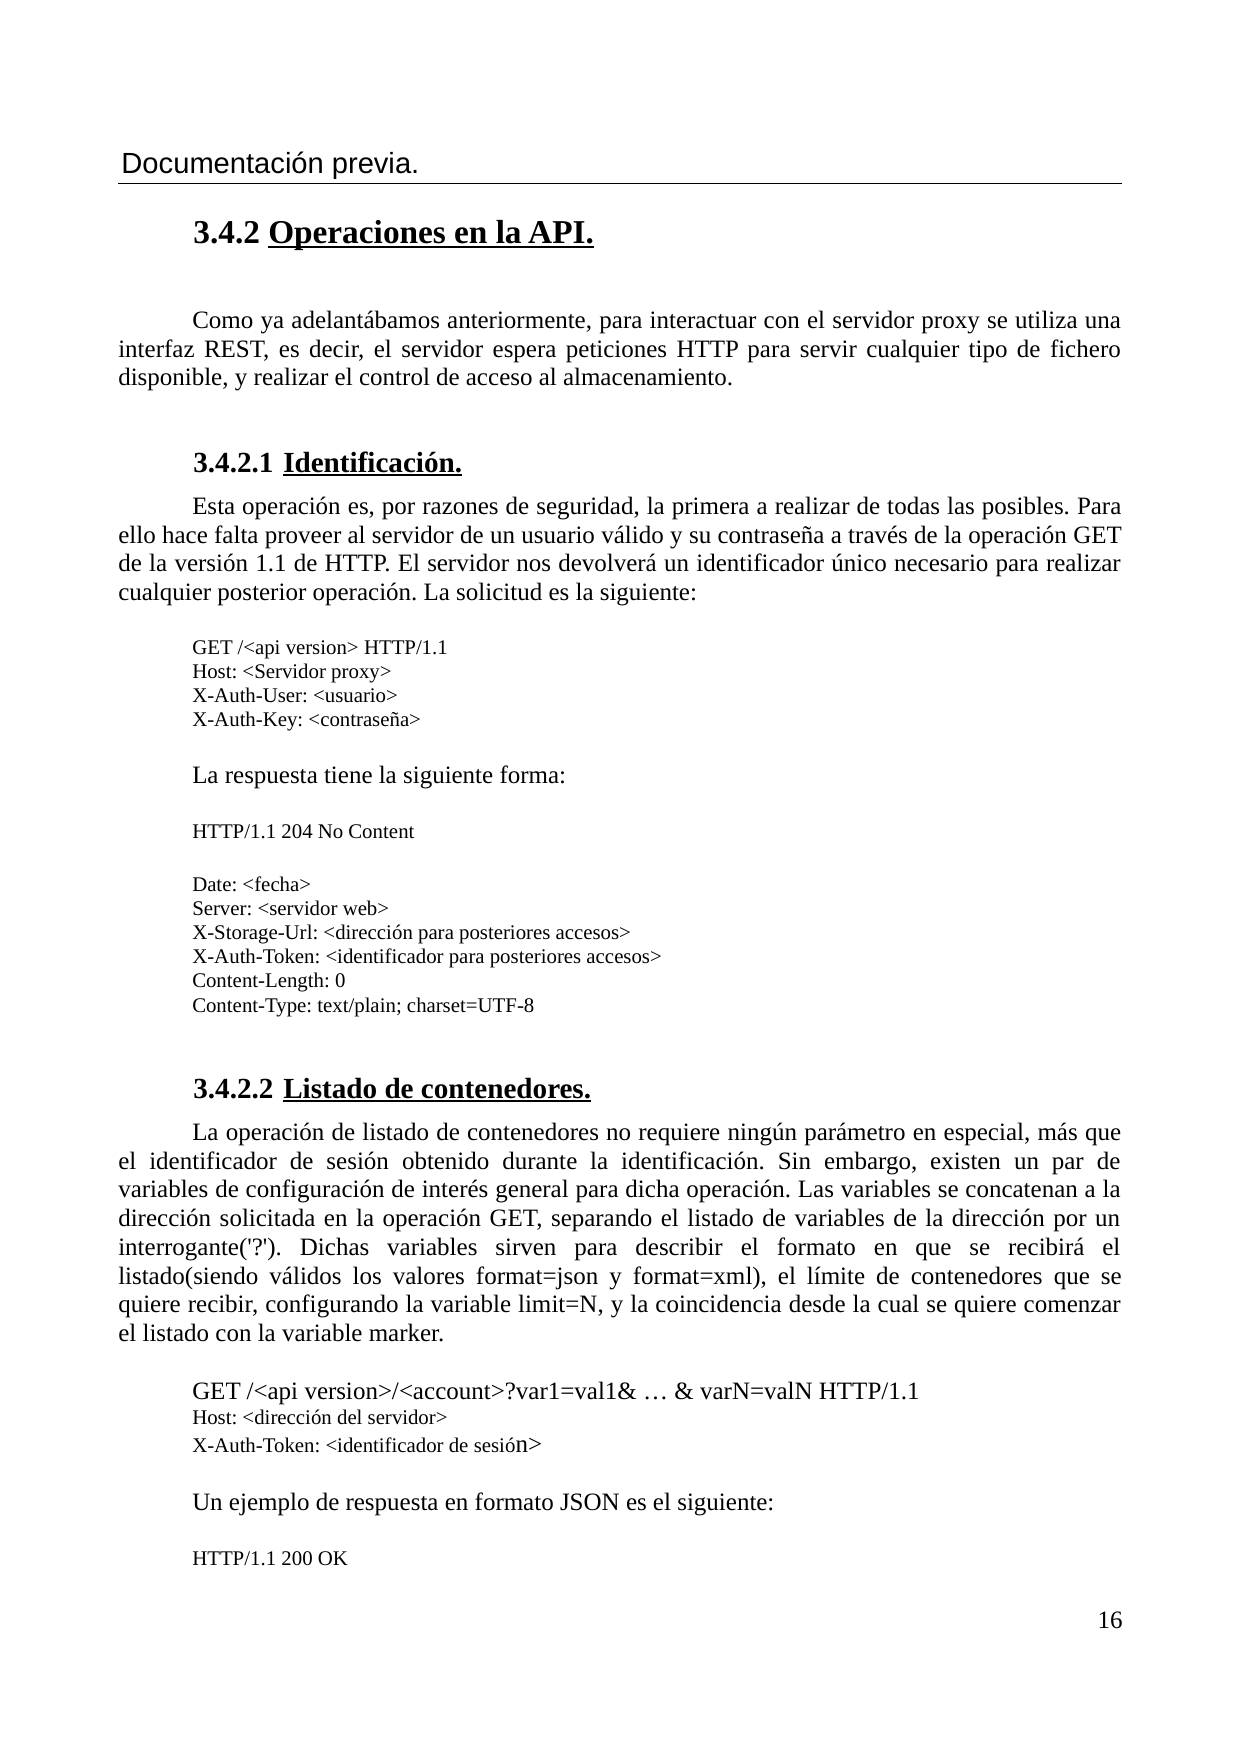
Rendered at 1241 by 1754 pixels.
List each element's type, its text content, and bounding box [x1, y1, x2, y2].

subtitle Operaciones en la API. [193, 213, 1122, 251]
text Un ejemplo de respuesta en formato JSON es el siguiente: [118, 1487, 1122, 1516]
text Content-Type: text/plain; charset=UTF-8 [118, 992, 1122, 1017]
text GET /<api version>/<account>?var1=val1& … & varN=valN HTTP/1.1 [118, 1376, 1122, 1405]
text X-Auth-Token: <identificador para posteriores accesos> [118, 944, 1122, 968]
text Content-Length: 0 [118, 968, 1122, 992]
text X-Auth-Token: <identificador de sesión> [118, 1429, 1122, 1458]
text X-Auth-User: <usuario> [118, 683, 1122, 707]
text Host: <dirección del servidor> [118, 1405, 1122, 1429]
text La respuesta tiene la siguiente forma: [118, 760, 1122, 789]
text Date: <fecha> [118, 872, 1122, 896]
text Esta operación es, por razones de seguridad, la primera a realizar de todas las posibles. Para ello hace falta proveer al servidor de un usuario válido y su contraseña a través de la operación GET de la versión 1.1 de HTTP. El servidor nos devolverá un identificador único necesario para realizar cualquier posterior operación. La solicitud es la siguiente: [118, 491, 1122, 606]
subtitle Identificación. [193, 445, 1122, 478]
text Como ya adelantábamos anteriormente, para interactuar con el servidor proxy se utiliza una interfaz REST, es decir, el servidor espera peticiones HTTP para servir cualquier tipo de fichero disponible, y realizar el control de acceso al almacenamiento. [118, 305, 1122, 391]
text X-Storage-Url: <dirección para posteriores accesos> [118, 920, 1122, 944]
text Server: <servidor web> [118, 896, 1122, 920]
text HTTP/1.1 204 No Content [118, 819, 1122, 843]
subtitle Listado de contenedores. [193, 1071, 1122, 1104]
text HTTP/1.1 200 OK [118, 1546, 1122, 1569]
text Host: <Servidor proxy> [118, 659, 1122, 683]
text X-Auth-Key: <contraseña> [118, 707, 1122, 731]
text La operación de listado de contenedores no requiere ningún parámetro en especial, más que el identificador de sesión obtenido durante la identificación. Sin embargo, existen un par de variables de configuración de interés general para dicha operación. Las variables se concatenan a la dirección solicitada en la operación GET, separando el listado de variables de la dirección por un interrogante('?'). Dichas variables sirven para describir el formato en que se recibirá el listado(siendo válidos los valores format=json y format=xml), el límite de contenedores que se quiere recibir, configurando la variable limit=N, y la coincidencia desde la cual se quiere comenzar el listado con la variable marker. [118, 1117, 1122, 1347]
text GET /<api version> HTTP/1.1 [118, 635, 1122, 659]
